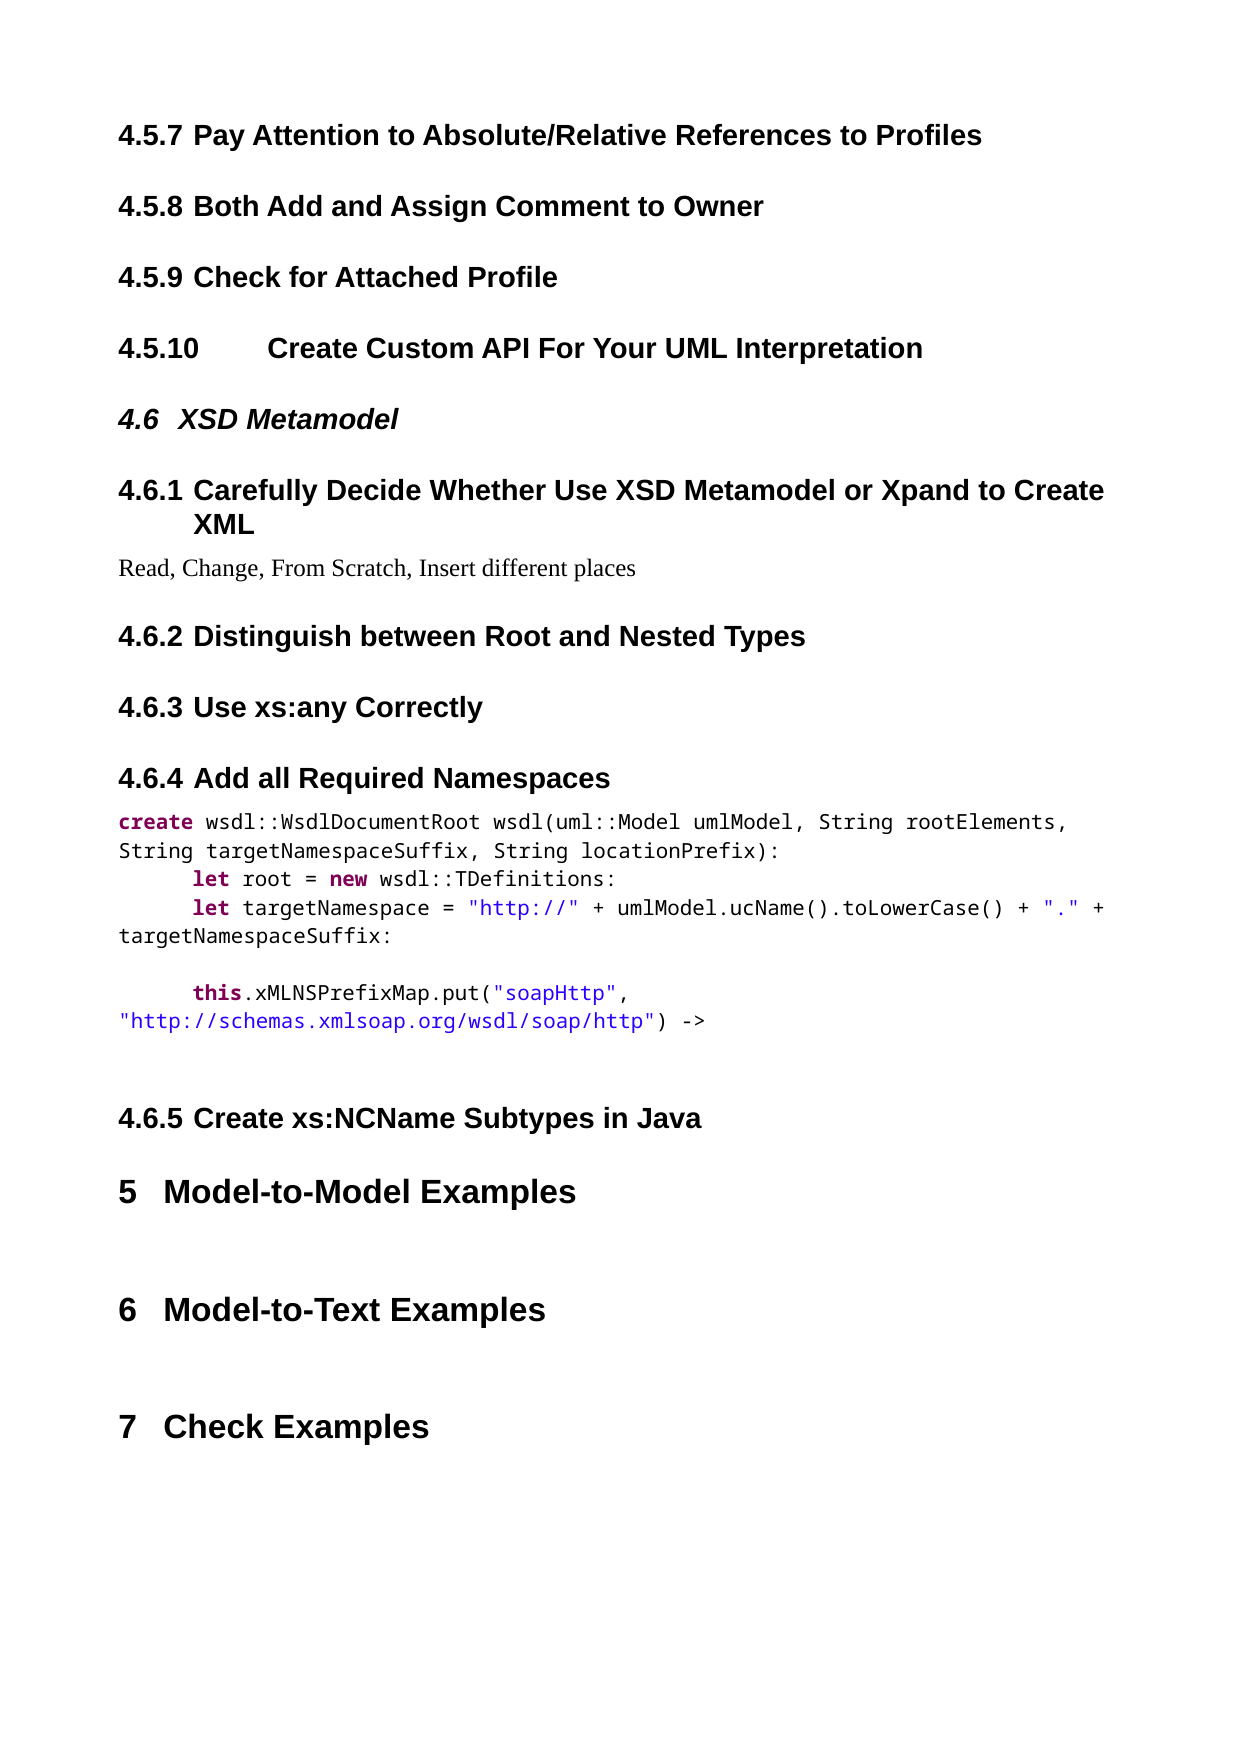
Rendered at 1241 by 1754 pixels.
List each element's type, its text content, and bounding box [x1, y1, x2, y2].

subtitle Distinguish between Root and Nested Types [118, 619, 1122, 653]
subtitle Check for Attached Profile [118, 260, 1122, 294]
subtitle Create Custom API For Your UML Interpretation [118, 331, 1122, 365]
subtitle XSD Metamodel [118, 402, 1122, 436]
subtitle Check Examples [118, 1407, 1122, 1446]
text let root = new wsdl::TDefinitions: [118, 864, 1122, 893]
subtitle Use xs:any Correctly [118, 690, 1122, 724]
subtitle Pay Attention to Absolute/Relative References to Profiles [118, 118, 1122, 152]
subtitle Both Add and Assign Comment to Owner [118, 189, 1122, 223]
subtitle Carefully Decide Whether Use XSD Metamodel or Xpand to Create XML [118, 473, 1122, 540]
text Read, Change, From Scratch, Insert different places [118, 553, 1122, 582]
subtitle Model-to-Model Examples [118, 1172, 1122, 1211]
subtitle Create xs:NCName Subtypes in Java [118, 1101, 1122, 1134]
text let targetNamespace = "http://" + umlModel.ucName().toLowerCase() + "." + targetNamespaceSuffix: [118, 893, 1122, 949]
subtitle Add all Required Namespaces [118, 761, 1122, 795]
subtitle Model-to-Text Examples [118, 1289, 1122, 1328]
text this.xMLNSPrefixMap.put("soapHttp", "http://schemas.xmlsoap.org/wsdl/soap/http") -> [118, 978, 1122, 1035]
text create wsdl::WsdlDocumentRoot wsdl(uml::Model umlModel, String rootElements, String targetNamespaceSuffix, String locationPrefix): [118, 807, 1122, 864]
